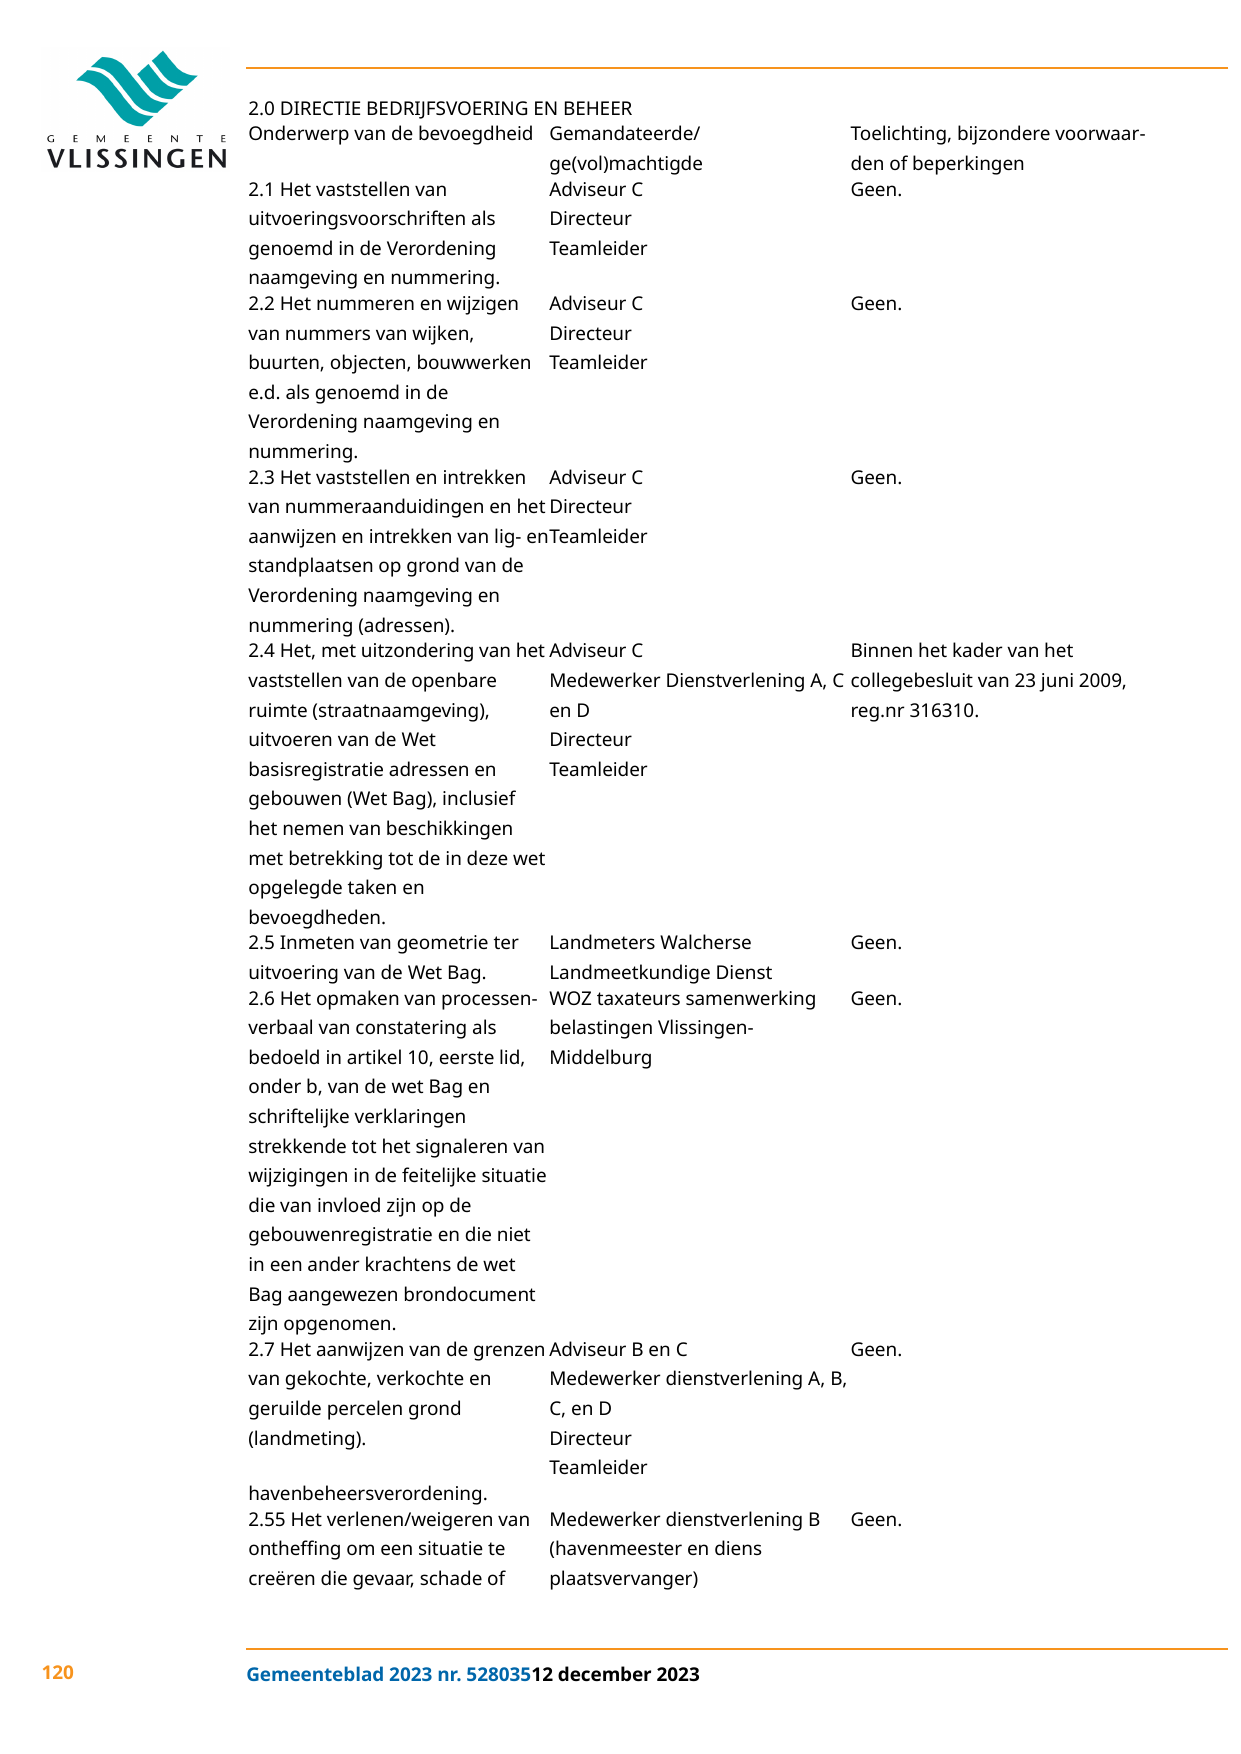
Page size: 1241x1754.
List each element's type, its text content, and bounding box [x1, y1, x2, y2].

table_header 2.0 DIRECTIE BEDRIJFSVOERING EN BEHEER [248, 95, 1152, 121]
table_cell Adviseur C Directeur Teamleider [549, 176, 850, 290]
table_cell Adviseur C Directeur Teamleider [549, 290, 850, 464]
table_cell havenbeheersverordening. [248, 1480, 549, 1506]
table_cell Toelichting, bijzondere voorwaar­den of beperkingen [850, 121, 1152, 176]
picture [41, 47, 231, 172]
table_cell [549, 1480, 850, 1506]
table_cell 2.3 Het vaststellen en intrekken van nummeraanduidingen en het aanwijzen en intrekken van lig- en standplaatsen op grond van de Verordening naamgeving en nummering (adressen). [248, 464, 549, 638]
table_cell Medewerker dienstverlening B (havenmeester en diens plaatsvervanger) [549, 1506, 850, 1591]
table_cell Geen. [850, 930, 1152, 985]
table_cell 2.6 Het opmaken van processen-verbaal van constatering als bedoeld in artikel 10, eerste lid, onder b, van de wet Bag en schriftelijke verklaringen strekkende tot het signaleren van wijzigingen in de feitelijke situatie die van invloed zijn op de gebouwenregistratie en die niet in een ander krachtens de wet Bag aangewezen brondocument zijn opgenomen. [248, 985, 549, 1336]
table_cell Adviseur B en C Medewerker dienstverlening A, B, C, en D Directeur Teamleider [549, 1336, 850, 1480]
table_cell WOZ taxateurs samenwerking belastingen Vlissingen-Middelburg [549, 985, 850, 1336]
table_cell 2.2 Het nummeren en wijzigen van nummers van wijken, buurten, objecten, bouwwerken e.d. als genoemd in de Verordening naamgeving en nummering. [248, 290, 549, 464]
table_cell Geen. [850, 464, 1152, 638]
table_cell [850, 1480, 1152, 1506]
table_cell Geen. [850, 176, 1152, 290]
table_cell 2.5 Inmeten van geometrie ter uitvoering van de Wet Bag. [248, 930, 549, 985]
table_cell Binnen het kader van het collegebesluit van 23 juni 2009, reg.nr 316310. [850, 638, 1152, 929]
table_cell Geen. [850, 1336, 1152, 1480]
table_cell Adviseur C Directeur Teamleider [549, 464, 850, 638]
table_cell Geen. [850, 1506, 1152, 1591]
table_cell Onderwerp van de bevoegdheid [248, 121, 549, 176]
table_cell Geen. [850, 985, 1152, 1336]
table_cell 2.4 Het, met uitzondering van het vaststellen van de openbare ruimte (straatnaamgeving), uitvoeren van de Wet basisregistratie adressen en gebouwen (Wet Bag), inclusief het nemen van beschikkingen met betrekking tot de in deze wet opgelegde taken en bevoegdheden. [248, 638, 549, 929]
table_cell Landmeters Walcherse Landmeetkundige Dienst [549, 930, 850, 985]
table_cell 2.55 Het verlenen/weigeren van ontheffing om een situatie te creëren die gevaar, schade of [248, 1506, 549, 1591]
table_cell 2.1 Het vaststellen van uitvoeringsvoorschriften als genoemd in de Verordening naamgeving en nummering. [248, 176, 549, 290]
table_cell Adviseur C Medewerker Dienstverlening A, C en D Directeur Teamleider [549, 638, 850, 929]
table_cell Gemandateerde/ ge(vol)machtigde [549, 121, 850, 176]
table_cell 2.7 Het aanwijzen van de grenzen van gekochte, verkochte en geruilde percelen grond (landmeting). [248, 1336, 549, 1480]
table_cell Geen. [850, 290, 1152, 464]
